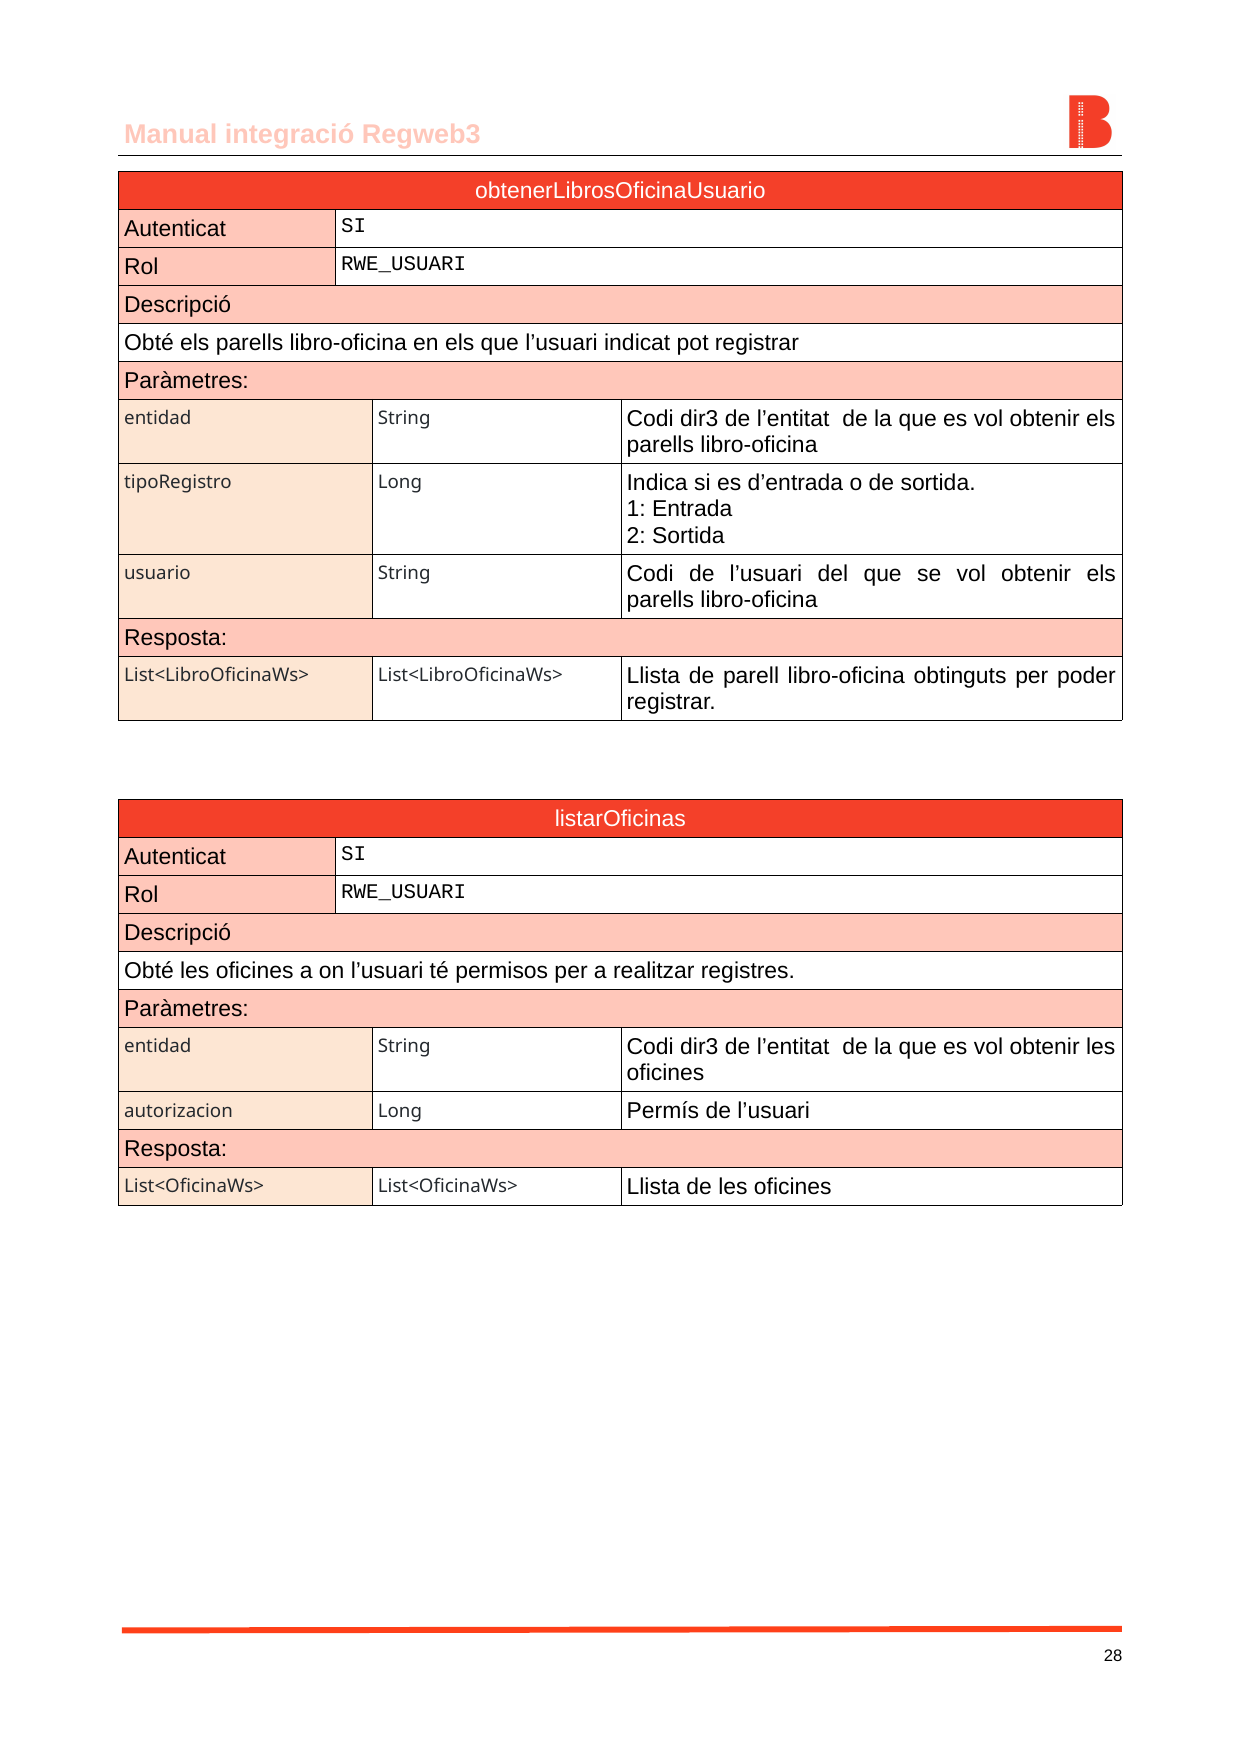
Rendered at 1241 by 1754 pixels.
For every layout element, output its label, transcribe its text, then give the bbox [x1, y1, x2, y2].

table_cell Descripció [119, 914, 1122, 951]
table_header obtenerLibrosOficinaUsuario [119, 172, 1122, 209]
table_cell Codi dir3 de l’entitat de la que es vol obtenir les oficines [622, 1028, 1122, 1091]
table_cell Autenticat [119, 838, 335, 875]
table_cell entidad [119, 1028, 372, 1091]
table_cell Resposta: [119, 619, 1122, 656]
table_cell entidad [119, 400, 372, 463]
table_cell autorizacion [119, 1092, 372, 1129]
table_cell Resposta: [119, 1130, 1122, 1167]
table_cell Rol [119, 876, 335, 913]
table_cell Obté els parells libro-oficina en els que l’usuari indicat pot registrar [119, 324, 1122, 361]
table_cell String [373, 400, 621, 463]
table_cell tipoRegistro [119, 464, 372, 554]
table_cell Descripció [119, 286, 1122, 323]
table_cell String [373, 1028, 621, 1091]
table_cell Permís de l’usuari [622, 1092, 1122, 1129]
table_cell usuario [119, 555, 372, 618]
table_cell SI [336, 838, 1122, 875]
table_cell Llista de parell libro-oficina obtinguts per poder registrar. [622, 657, 1122, 720]
table_cell List<OficinaWs> [119, 1168, 372, 1205]
table_cell List<OficinaWs> [373, 1168, 621, 1205]
table_cell Rol [119, 248, 335, 285]
table_cell Long [373, 464, 621, 554]
table_cell SI [336, 210, 1122, 247]
table_cell Autenticat [119, 210, 335, 247]
table_cell Indica si es d’entrada o de sortida. 1: Entrada 2: Sortida [622, 464, 1122, 554]
picture [1063, 94, 1117, 150]
table_cell Codi de l’usuari del que se vol obtenir els parells libro-oficina [622, 555, 1122, 618]
table_cell Long [373, 1092, 621, 1129]
table_cell RWE_USUARI [336, 248, 1122, 285]
table_cell Codi dir3 de l’entitat de la que es vol obtenir els parells libro-oficina [622, 400, 1122, 463]
table_cell List<LibroOficinaWs> [119, 657, 372, 720]
table_cell String [373, 555, 621, 618]
table_cell List<LibroOficinaWs> [373, 657, 621, 720]
table_cell Obté les oficines a on l’usuari té permisos per a realitzar registres. [119, 952, 1122, 989]
table_cell RWE_USUARI [336, 876, 1122, 913]
table_cell Llista de les oficines [622, 1168, 1122, 1205]
table_cell Paràmetres: [119, 990, 1122, 1027]
table_header listarOficinas [119, 800, 1122, 837]
table_cell Paràmetres: [119, 362, 1122, 399]
